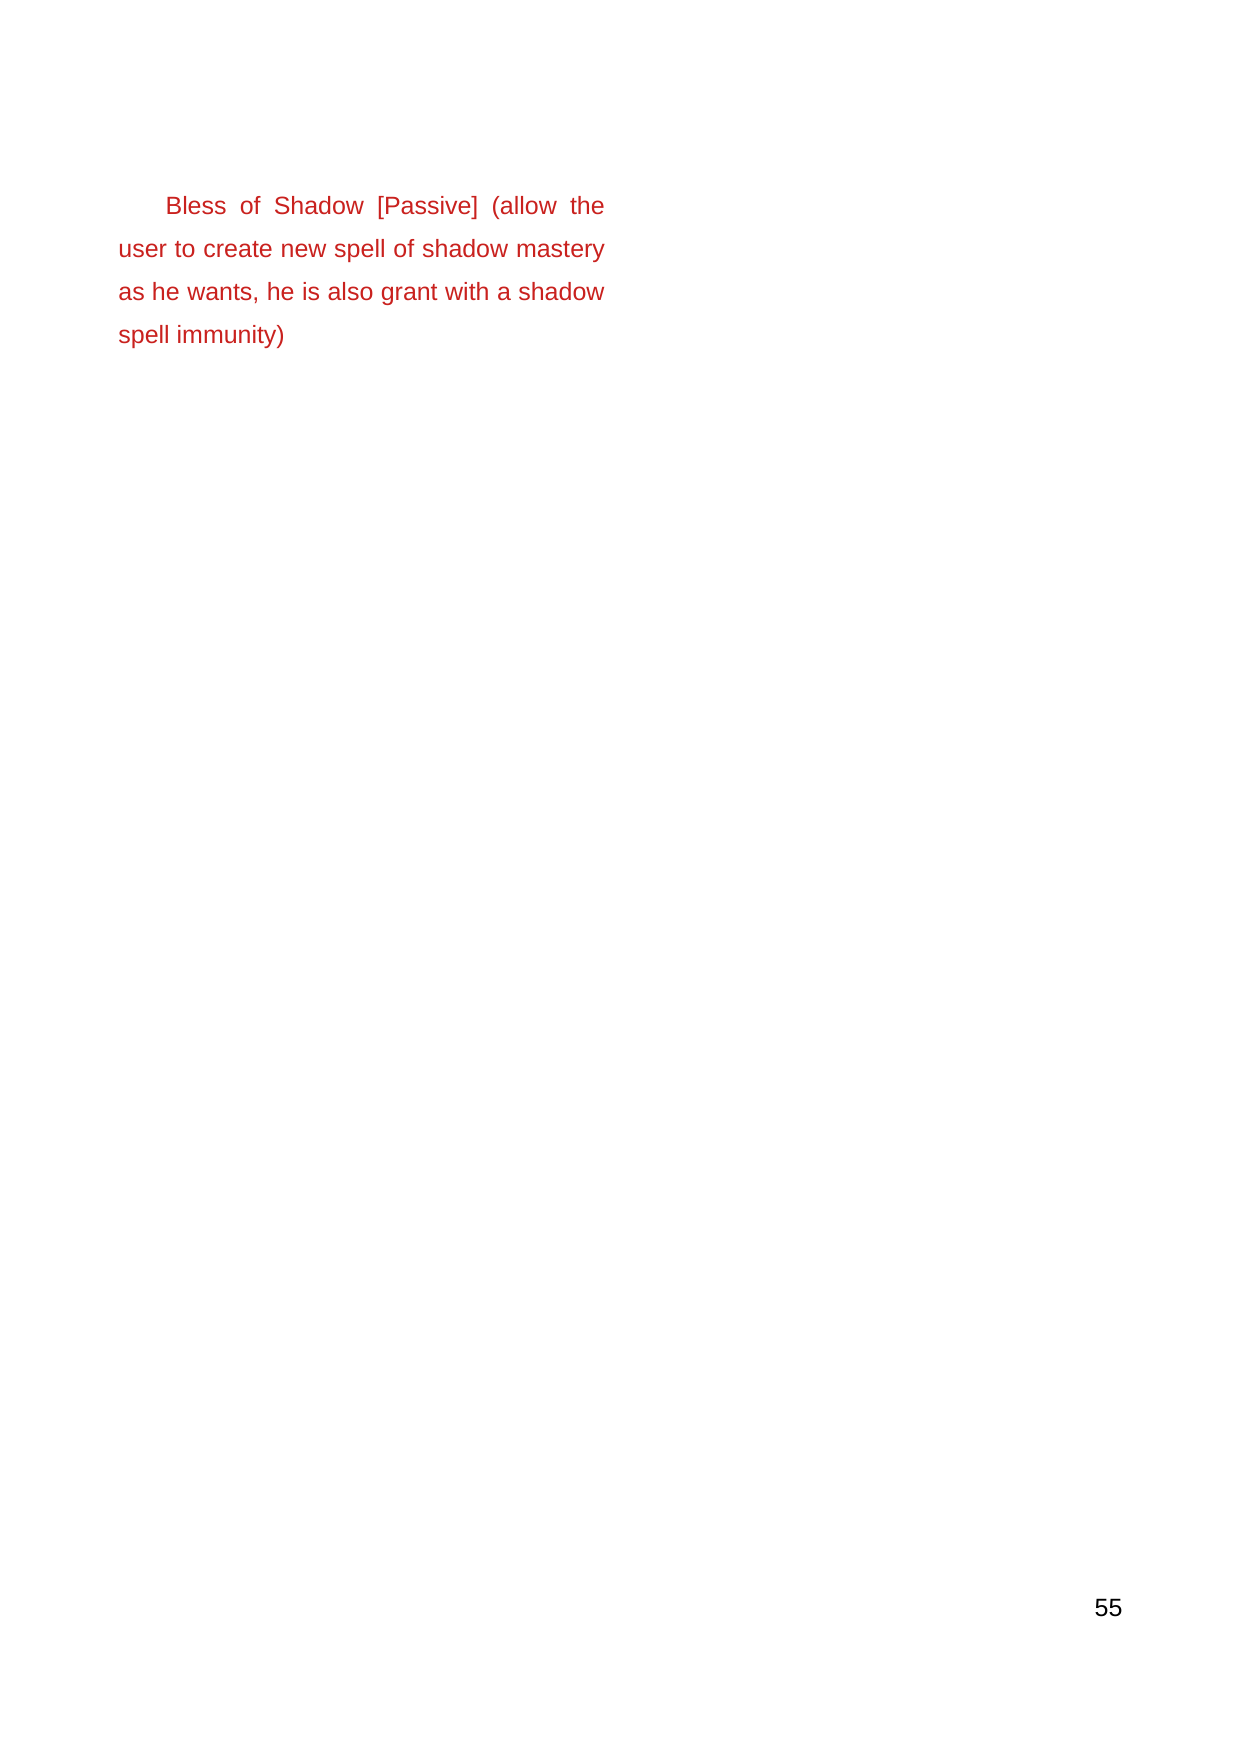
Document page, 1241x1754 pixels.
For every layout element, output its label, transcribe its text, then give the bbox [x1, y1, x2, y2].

text Bless of Shadow [Passive] (allow the user to create new spell of shadow mastery as he wants, he is also grant with a shadow spell immunity) [118, 191, 605, 349]
